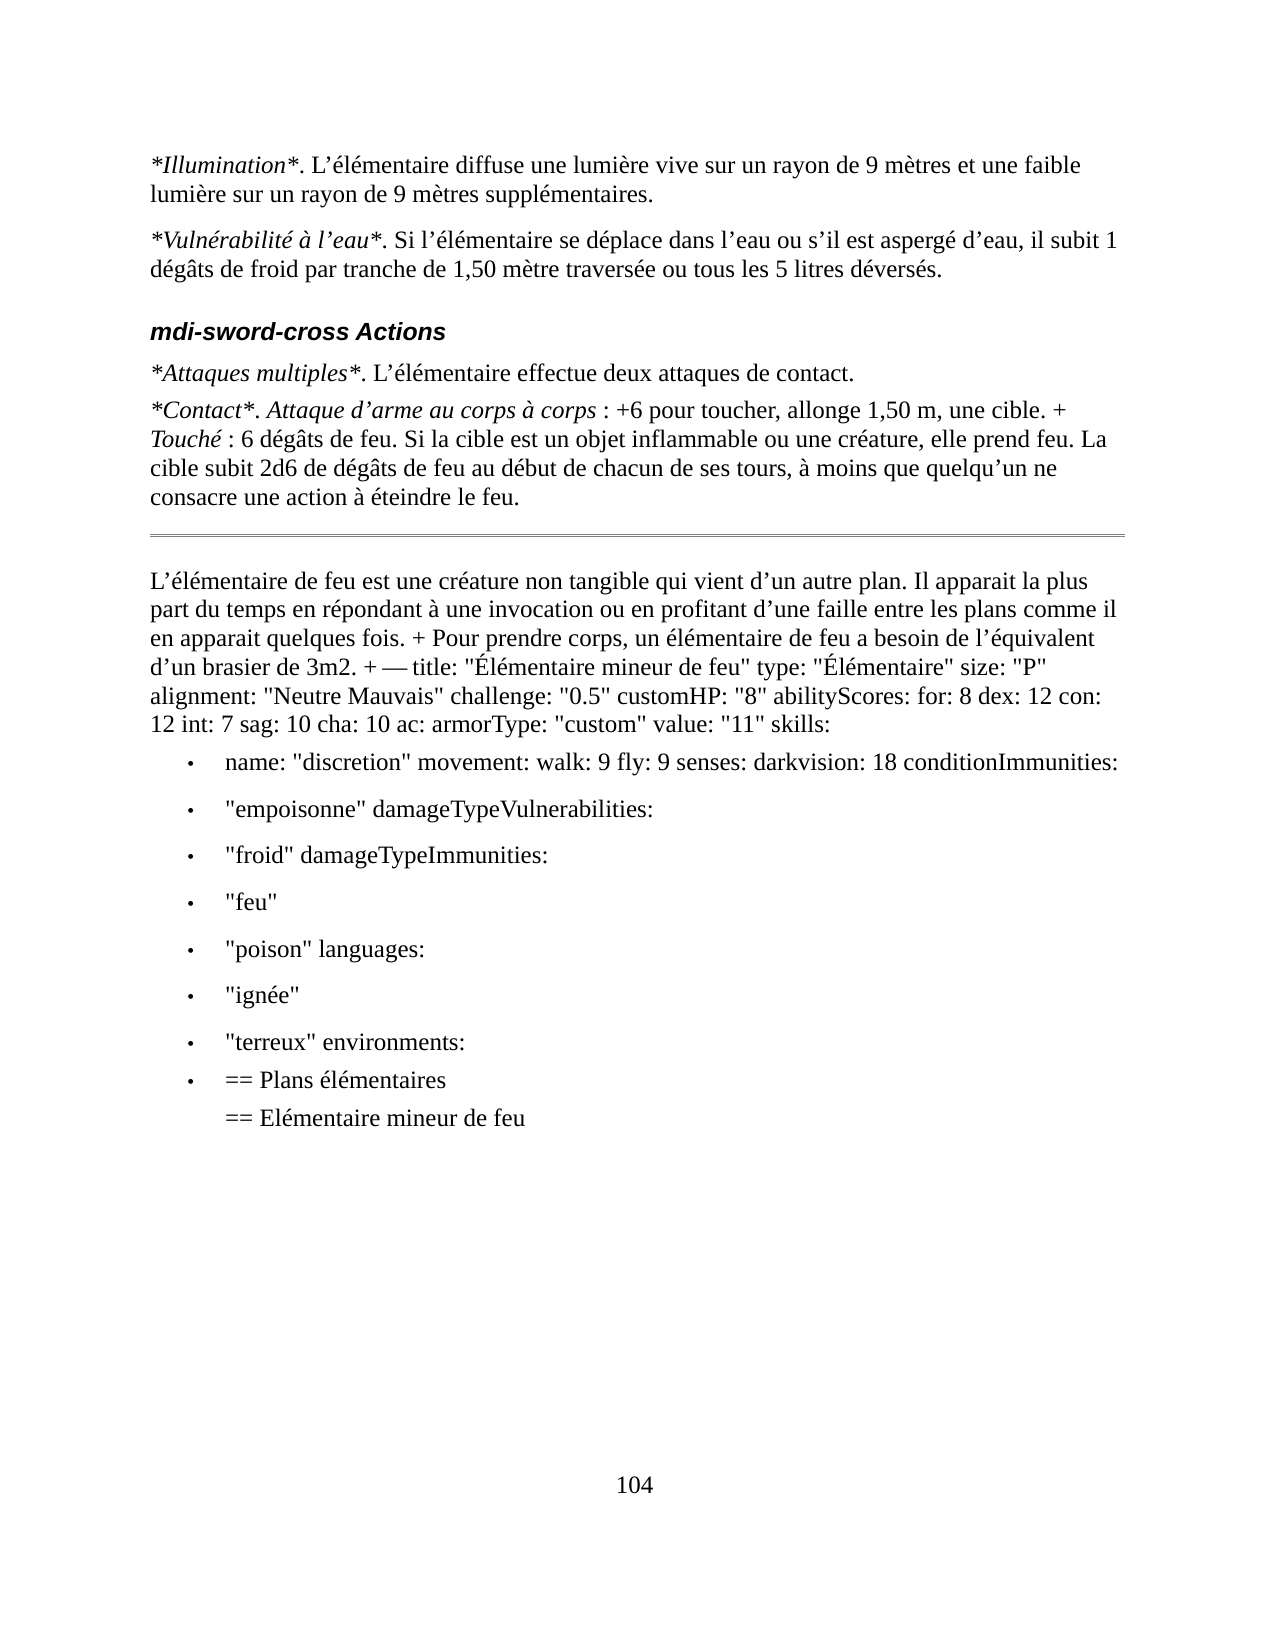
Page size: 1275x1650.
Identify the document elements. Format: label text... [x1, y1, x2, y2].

text *Contact*. Attaque d’arme au corps à corps : +6 pour toucher, allonge 1,50 m, une cible. + Touché : 6 dégâts de feu. Si la cible est un objet inflammable ou une créature, elle prend feu. La cible subit 2d6 de dégâts de feu au début de chacun de ses tours, à moins que quelqu’un ne consacre une action à éteindre le feu. [150, 396, 1125, 511]
text L’élémentaire de feu est une créature non tangible qui vient d’un autre plan. Il apparait la plus part du temps en répondant à une invocation ou en profitant d’une faille entre les plans comme il en apparait quelques fois. + Pour prendre corps, un élémentaire de feu a besoin de l’équivalent d’un brasier de 3m2. + — title: "Élémentaire mineur de feu" type: "Élémentaire" size: "P" alignment: "Neutre Mauvais" challenge: "0.5" customHP: "8" abilityScores: for: 8 dex: 12 con: 12 int: 7 sag: 10 cha: 10 ac: armorType: "custom" value: "11" skills: [150, 566, 1125, 738]
list name: "discretion" movement: walk: 9 fly: 9 senses: darkvision: 18 conditionImmunities: [187, 747, 1125, 776]
list == Elémentaire mineur de feu [187, 1103, 1125, 1131]
text *Vulnérabilité à l’eau*. Si l’élémentaire se déplace dans l’eau ou s’il est aspergé d’eau, il subit 1 dégâts de froid par tranche de 1,50 mètre traversée ou tous les 5 litres déversés. [150, 225, 1125, 283]
list "empoisonne" damageTypeVulnerabilities: [187, 794, 1125, 823]
list "ignée" [187, 981, 1125, 1009]
text *Illumination*. L’élémentaire diffuse une lumière vive sur un rayon de 9 mètres et une faible lumière sur un rayon de 9 mètres supplémentaires. [150, 150, 1125, 207]
list "feu" [187, 887, 1125, 916]
list "poison" languages: [187, 934, 1125, 963]
text *Attaques multiples*. L’élémentaire effectue deux attaques de contact. [150, 358, 1125, 387]
list "terreux" environments: [187, 1027, 1125, 1056]
list "froid" damageTypeImmunities: [187, 841, 1125, 869]
subtitle mdi-sword-cross Actions [150, 317, 1125, 345]
list == Plans élémentaires [187, 1065, 1125, 1094]
